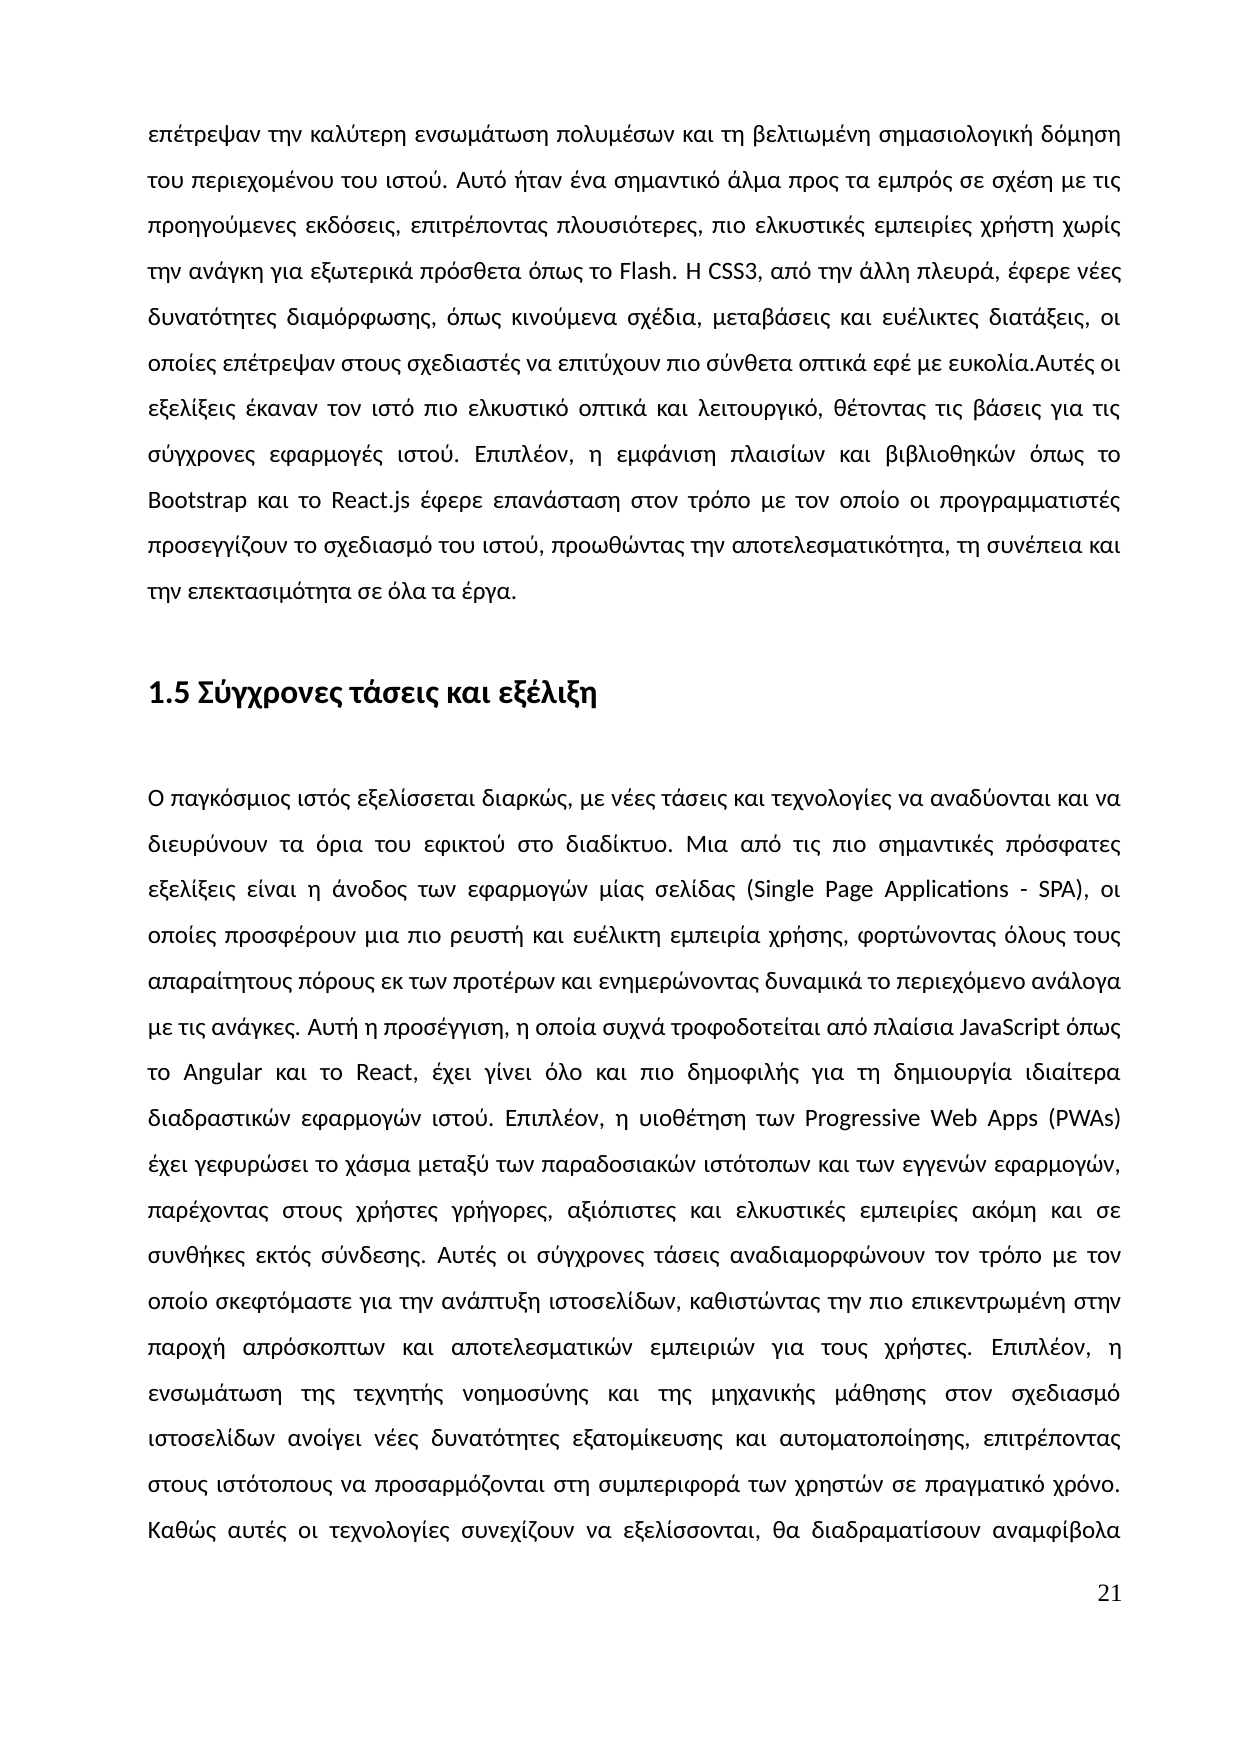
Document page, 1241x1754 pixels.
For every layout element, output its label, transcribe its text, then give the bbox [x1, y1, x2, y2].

subtitle 1.5 Σύγχρονες τάσεις και εξέλιξη [148, 671, 1122, 712]
text Ο παγκόσμιος ιστός εξελίσσεται διαρκώς, με νέες τάσεις και τεχνολογίες να αναδύονται και να διευρύνουν τα όρια του εφικτού στο διαδίκτυο. Μια από τις πιο σημαντικές πρόσφατες εξελίξεις είναι η άνοδος των εφαρμογών μίας σελίδας (Single Page Applications - SPA), οι οποίες προσφέρουν μια πιο ρευστή και ευέλικτη εμπειρία χρήσης, φορτώνοντας όλους τους απαραίτητους πόρους εκ των προτέρων και ενημερώνοντας δυναμικά το περιεχόμενο ανάλογα με τις ανάγκες. Αυτή η προσέγγιση, η οποία συχνά τροφοδοτείται από πλαίσια JavaScript όπως το Angular και το React, έχει γίνει όλο και πιο δημοφιλής για τη δημιουργία ιδιαίτερα διαδραστικών εφαρμογών ιστού. Επιπλέον, η υιοθέτηση των Progressive Web Apps (PWAs) έχει γεφυρώσει το χάσμα μεταξύ των παραδοσιακών ιστότοπων και των εγγενών εφαρμογών, παρέχοντας στους χρήστες γρήγορες, αξιόπιστες και ελκυστικές εμπειρίες ακόμη και σε συνθήκες εκτός σύνδεσης. Αυτές οι σύγχρονες τάσεις αναδιαμορφώνουν τον τρόπο με τον οποίο σκεφτόμαστε για την ανάπτυξη ιστοσελίδων, καθιστώντας την πιο επικεντρωμένη στην παροχή απρόσκοπτων και αποτελεσματικών εμπειριών για τους χρήστες. Επιπλέον, η ενσωμάτωση της τεχνητής νοημοσύνης και της μηχανικής μάθησης στον σχεδιασμό ιστοσελίδων ανοίγει νέες δυνατότητες εξατομίκευσης και αυτοματοποίησης, επιτρέποντας στους ιστότοπους να προσαρμόζονται στη συμπεριφορά των χρηστών σε πραγματικό χρόνο. Καθώς αυτές οι τεχνολογίες συνεχίζουν να εξελίσσονται, θα διαδραματίσουν αναμφίβολα [148, 782, 1122, 1544]
text επέτρεψαν την καλύτερη ενσωμάτωση πολυμέσων και τη βελτιωμένη σημασιολογική δόμηση του περιεχομένου του ιστού. Αυτό ήταν ένα σημαντικό άλμα προς τα εμπρός σε σχέση με τις προηγούμενες εκδόσεις, επιτρέποντας πλουσιότερες, πιο ελκυστικές εμπειρίες χρήστη χωρίς την ανάγκη για εξωτερικά πρόσθετα όπως το Flash. Η CSS3, από την άλλη πλευρά, έφερε νέες δυνατότητες διαμόρφωσης, όπως κινούμενα σχέδια, μεταβάσεις και ευέλικτες διατάξεις, οι οποίες επέτρεψαν στους σχεδιαστές να επιτύχουν πιο σύνθετα οπτικά εφέ με ευκολία.Αυτές οι εξελίξεις έκαναν τον ιστό πιο ελκυστικό οπτικά και λειτουργικό, θέτοντας τις βάσεις για τις σύγχρονες εφαρμογές ιστού. Επιπλέον, η εμφάνιση πλαισίων και βιβλιοθηκών όπως το Bootstrap και το React.js έφερε επανάσταση στον τρόπο με τον οποίο οι προγραμματιστές προσεγγίζουν το σχεδιασμό του ιστού, προωθώντας την αποτελεσματικότητα, τη συνέπεια και την επεκτασιμότητα σε όλα τα έργα. [148, 118, 1122, 606]
